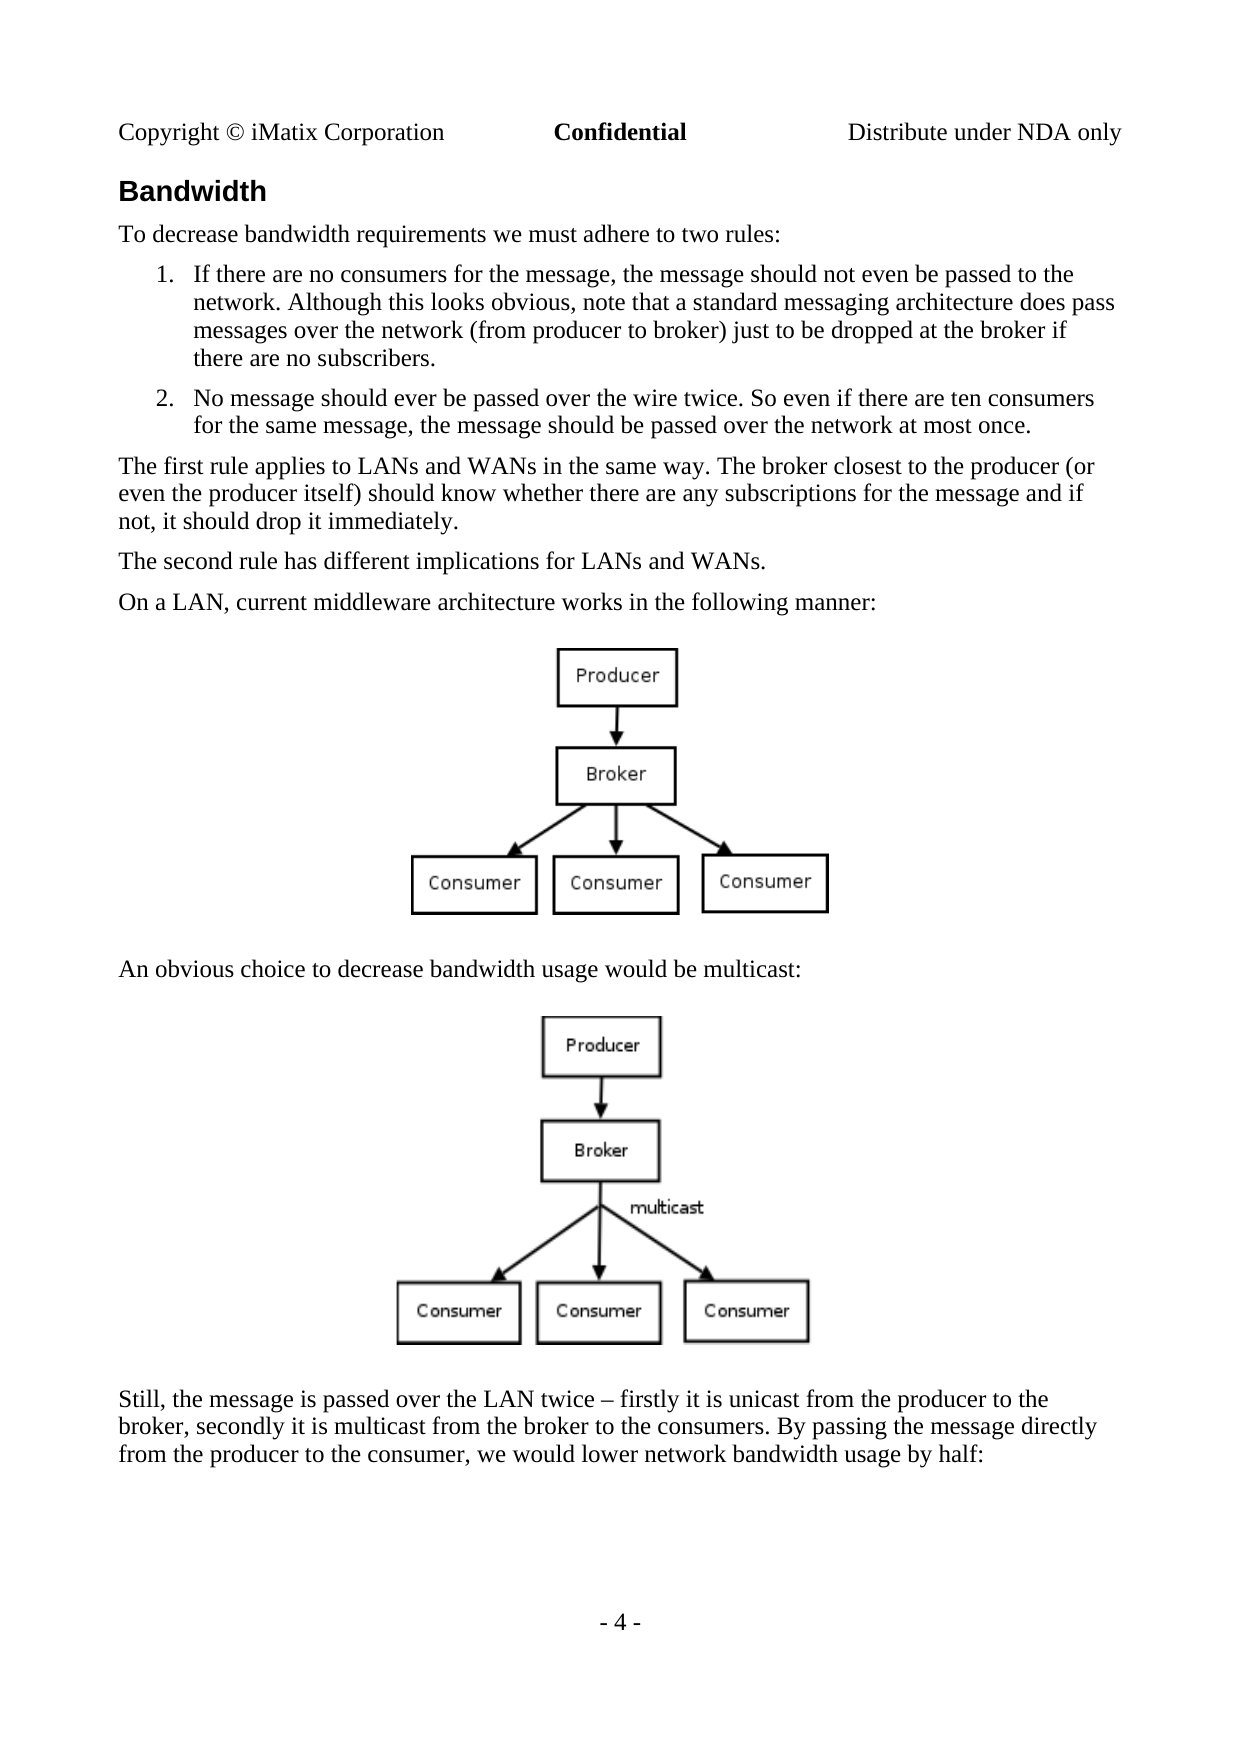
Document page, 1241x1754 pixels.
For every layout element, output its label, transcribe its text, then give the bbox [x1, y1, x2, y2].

text The first rule applies to LANs and WANs in the same way. The broker closest to the producer (or even the producer itself) should know whether there are any subscriptions for the message and if not, it should drop it immediately. [118, 452, 1122, 535]
text To decrease bandwidth requirements we must adhere to two rules: [118, 220, 1122, 248]
list No message should ever be passed over the wire twice. So even if there are ten consumers for the same message, the message should be passed over the network at most once. [156, 384, 1122, 439]
text On a LAN, current middleware architecture works in the following manner: [118, 588, 1122, 615]
text Still, the message is passed over the LAN twice – firstly it is unicast from the producer to the broker, secondly it is multicast from the broker to the consumers. By passing the message directly from the producer to the consumer, we would lower network bandwidth usage by half: [118, 1385, 1122, 1468]
text An obvious choice to decrease bandwidth usage would be multicast: [118, 955, 1122, 982]
picture [396, 1016, 877, 1345]
list If there are no consumers for the message, the message should not even be passed to the network. Although this looks obvious, note that a standard messaging architecture does pass messages over the network (from producer to broker) just to be dropped at the broker if there are no subscribers. [156, 261, 1122, 371]
picture [411, 648, 829, 915]
text The second rule has different implications for LANs and WANs. [118, 547, 1122, 575]
subtitle Bandwidth [118, 175, 1122, 208]
